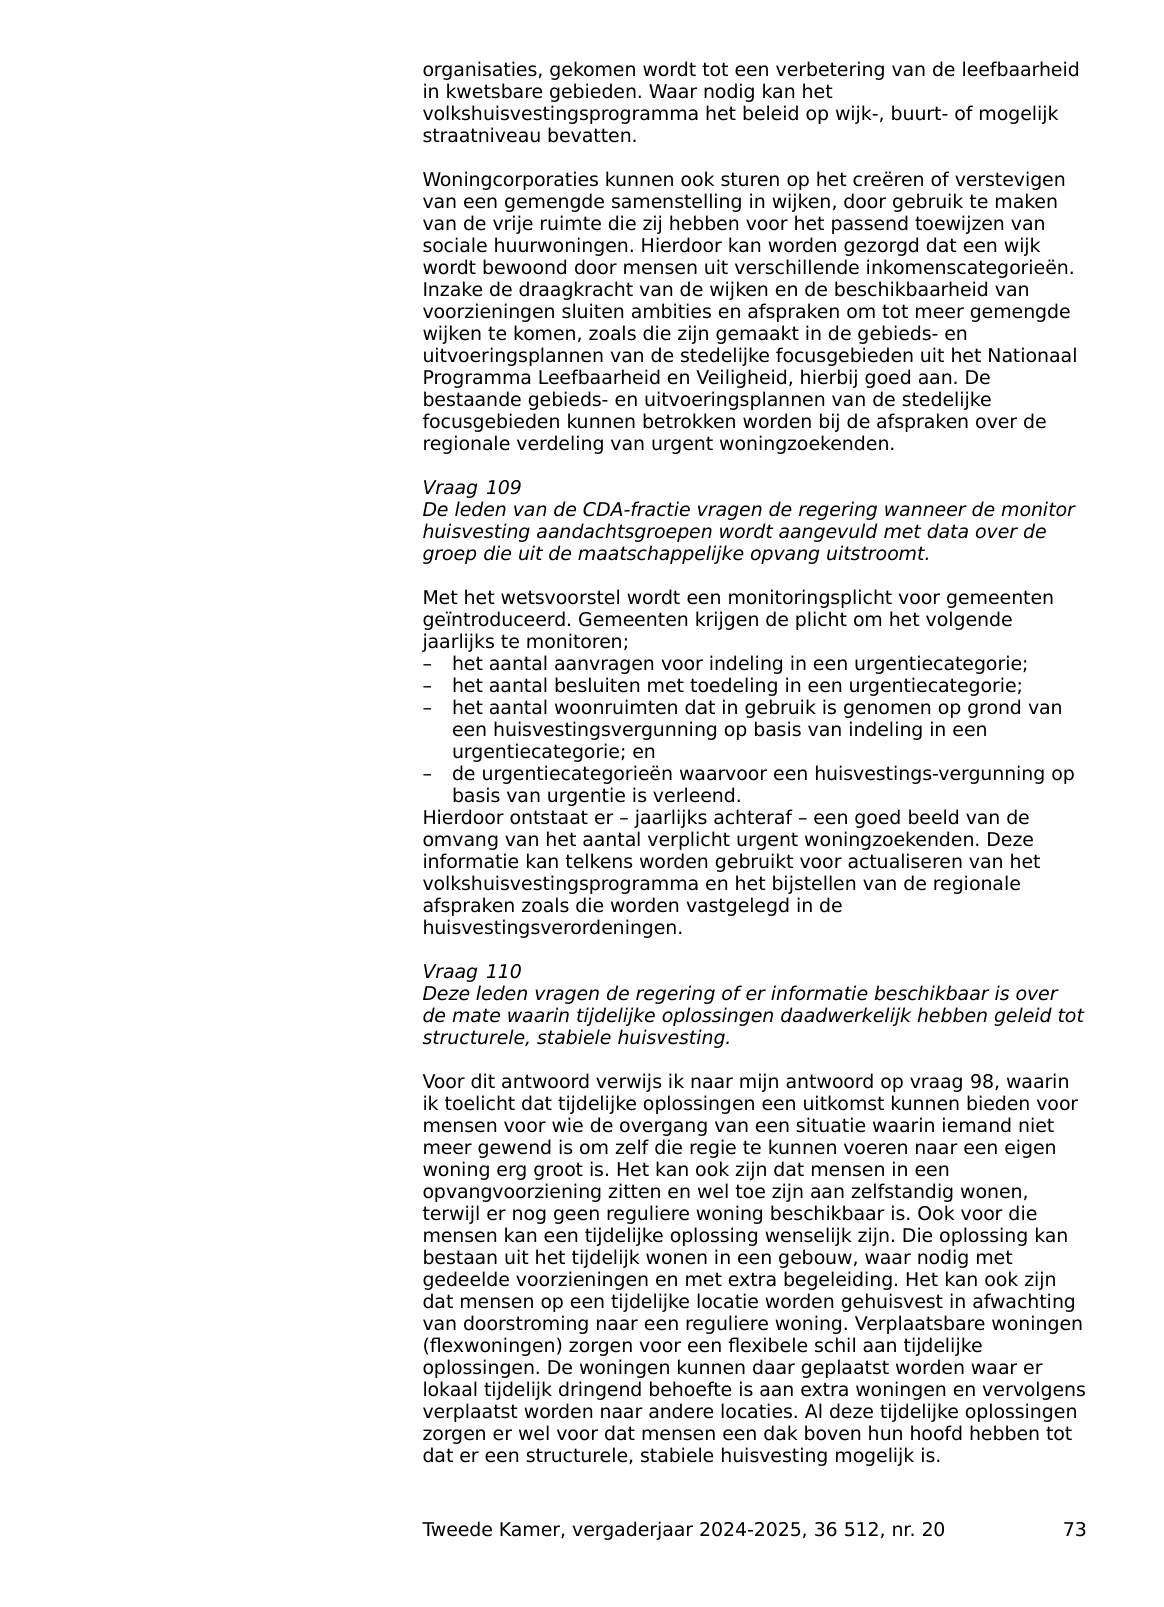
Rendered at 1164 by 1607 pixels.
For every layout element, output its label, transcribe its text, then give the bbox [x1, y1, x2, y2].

text Vraag 109 [422, 477, 1087, 499]
text Hierdoor ontstaat er – jaarlijks achteraf – een goed beeld van de omvang van het aantal verplicht urgent woningzoekenden. Deze informatie kan telkens worden gebruikt voor actualiseren van het volkshuisvestingsprogramma en het bijstellen van de regionale afspraken zoals die worden vastgelegd in de huisvestingsverordeningen. [422, 807, 1087, 939]
text – het aantal besluiten met toedeling in een urgentiecategorie; [422, 675, 1087, 697]
text – de urgentiecategorieën waarvoor een huisvestings-vergunning op basis van urgentie is verleend. [422, 763, 1087, 807]
text Deze leden vragen de regering of er informatie beschikbaar is over de mate waarin tijdelijke oplossingen daadwerkelijk hebben geleid tot structurele, stabiele huisvesting. [422, 983, 1087, 1049]
text – het aantal woonruimten dat in gebruik is genomen op grond van een huisvestingsvergunning op basis van indeling in een urgentiecategorie; en [422, 697, 1087, 763]
text Woningcorporaties kunnen ook sturen op het creëren of verstevigen van een gemengde samenstelling in wijken, door gebruik te maken van de vrije ruimte die zij hebben voor het passend toewijzen van sociale huurwoningen. Hierdoor kan worden gezorgd dat een wijk wordt bewoond door mensen uit verschillende inkomenscategorieën. Inzake de draagkracht van de wijken en de beschikbaarheid van voorzieningen sluiten ambities en afspraken om tot meer gemengde wijken te komen, zoals die zijn gemaakt in de gebieds- en uitvoeringsplannen van de stedelijke focusgebieden uit het Nationaal Programma Leefbaarheid en Veiligheid, hierbij goed aan. De bestaande gebieds- en uitvoeringsplannen van de stedelijke focusgebieden kunnen betrokken worden bij de afspraken over de regionale verdeling van urgent woningzoekenden. [422, 169, 1087, 455]
text Vraag 110 [422, 961, 1087, 983]
text Met het wetsvoorstel wordt een monitoringsplicht voor gemeenten geïntroduceerd. Gemeenten krijgen de plicht om het volgende jaarlijks te monitoren; [422, 587, 1087, 653]
text Voor dit antwoord verwijs ik naar mijn antwoord op vraag 98, waarin ik toelicht dat tijdelijke oplossingen een uitkomst kunnen bieden voor mensen voor wie de overgang van een situatie waarin iemand niet meer gewend is om zelf die regie te kunnen voeren naar een eigen woning erg groot is. Het kan ook zijn dat mensen in een opvangvoorziening zitten en wel toe zijn aan zelfstandig wonen, terwijl er nog geen reguliere woning beschikbaar is. Ook voor die mensen kan een tijdelijke oplossing wenselijk zijn. Die oplossing kan bestaan uit het tijdelijk wonen in een gebouw, waar nodig met gedeelde voorzieningen en met extra begeleiding. Het kan ook zijn dat mensen op een tijdelijke locatie worden gehuisvest in afwachting van doorstroming naar een reguliere woning. Verplaatsbare woningen (flexwoningen) zorgen voor een flexibele schil aan tijdelijke oplossingen. De woningen kunnen daar geplaatst worden waar er lokaal tijdelijk dringend behoefte is aan extra woningen en vervolgens verplaatst worden naar andere locaties. Al deze tijdelijke oplossingen zorgen er wel voor dat mensen een dak boven hun hoofd hebben tot dat er een structurele, stabiele huisvesting mogelijk is. [422, 1071, 1087, 1467]
text organisaties, gekomen wordt tot een verbetering van de leefbaarheid in kwetsbare gebieden. Waar nodig kan het volkshuisvestingsprogramma het beleid op wijk-, buurt- of mogelijk straatniveau bevatten. [422, 59, 1087, 147]
text De leden van de CDA-fractie vragen de regering wanneer de monitor huisvesting aandachtsgroepen wordt aangevuld met data over de groep die uit de maatschappelijke opvang uitstroomt. [422, 499, 1087, 565]
text – het aantal aanvragen voor indeling in een urgentiecategorie; [422, 653, 1087, 675]
